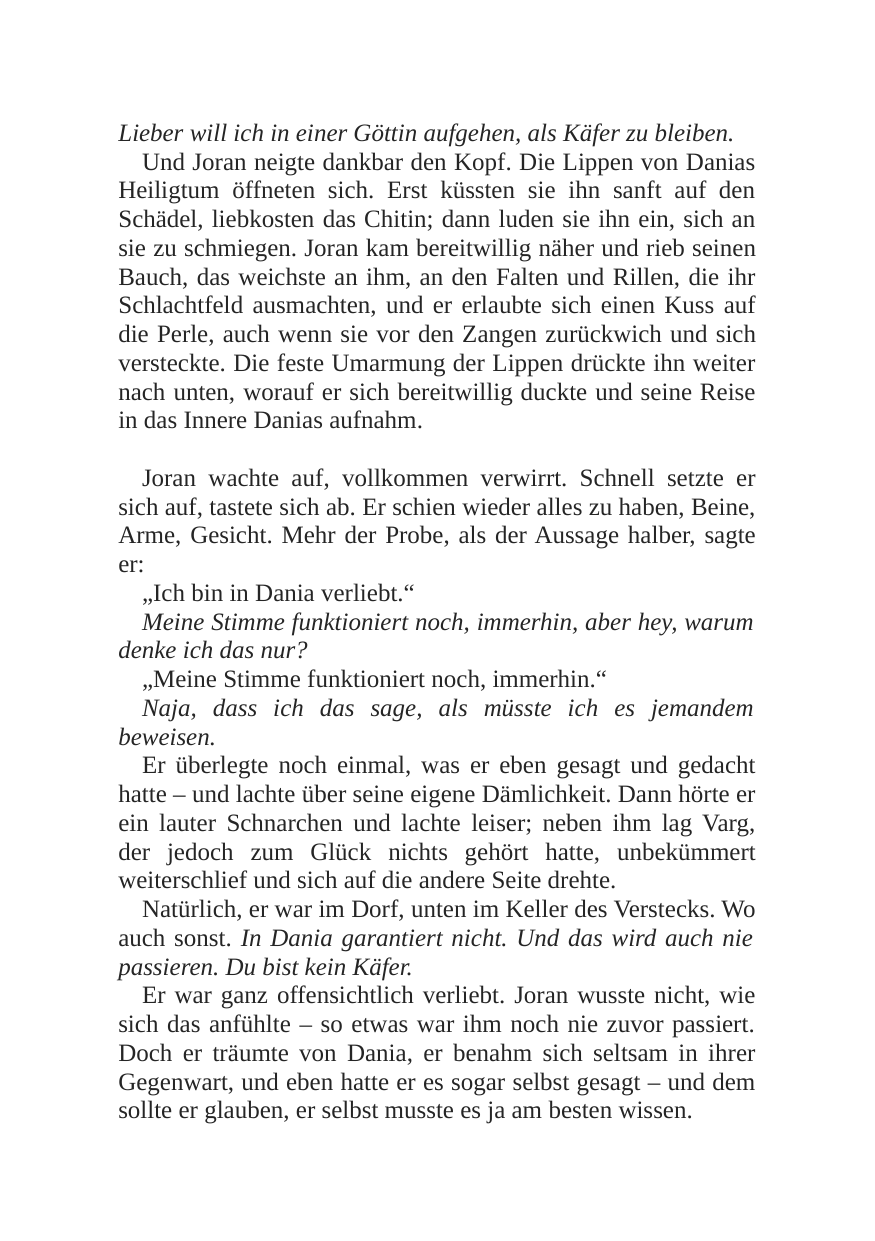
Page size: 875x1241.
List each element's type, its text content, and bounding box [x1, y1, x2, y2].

text „Ich bin in Dania verliebt.“ [118, 578, 756, 607]
text Er war ganz offensichtlich verliebt. Joran wusste nicht, wie sich das anfühlte – so etwas war ihm noch nie zuvor passiert. Doch er träumte von Dania, er benahm sich seltsam in ihrer Gegenwart, und eben hatte er es sogar selbst gesagt – und dem sollte er glauben, er selbst musste es ja am besten wissen. [118, 981, 756, 1124]
text Er überlegte noch einmal, was er eben gesagt und gedacht hatte – und lachte über seine eigene Dämlichkeit. Dann hörte er ein lauter Schnarchen und lachte leiser; neben ihm lag Varg, der jedoch zum Glück nichts gehört hatte, unbekümmert weiterschlief und sich auf die andere Seite drehte. [118, 751, 756, 894]
text Natürlich, er war im Dorf, unten im Keller des Verstecks. Wo auch sonst. In Dania garantiert nicht. Und das wird auch nie passieren. Du bist kein Käfer. [118, 894, 756, 981]
text Naja, dass ich das sage, als müsste ich es jemandem beweisen. [118, 693, 756, 751]
text Lieber will ich in einer Göttin aufgehen, als Käfer zu bleiben. [118, 118, 756, 147]
text Meine Stimme funktioniert noch, immerhin, aber hey, warum denke ich das nur? [118, 607, 756, 664]
text „Meine Stimme funktioniert noch, immerhin.“ [118, 664, 756, 693]
text Und Joran neigte dankbar den Kopf. Die Lippen von Danias Heiligtum öffneten sich. Erst küssten sie ihn sanft auf den Schädel, liebkosten das Chitin; dann luden sie ihn ein, sich an sie zu schmiegen. Joran kam bereitwillig näher und rieb seinen Bauch, das weichste an ihm, an den Falten und Rillen, die ihr Schlachtfeld ausmachten, und er erlaubte sich einen Kuss auf die Perle, auch wenn sie vor den Zangen zurückwich und sich versteckte. Die feste Umarmung der Lippen drückte ihn weiter nach unten, worauf er sich bereitwillig duckte und seine Reise in das Innere Danias aufnahm. [118, 147, 756, 434]
text Joran wachte auf, vollkommen verwirrt. Schnell setzte er sich auf, tastete sich ab. Er schien wieder alles zu haben, Beine, Arme, Gesicht. Mehr der Probe, als der Aussage halber, sagte er: [118, 463, 756, 578]
